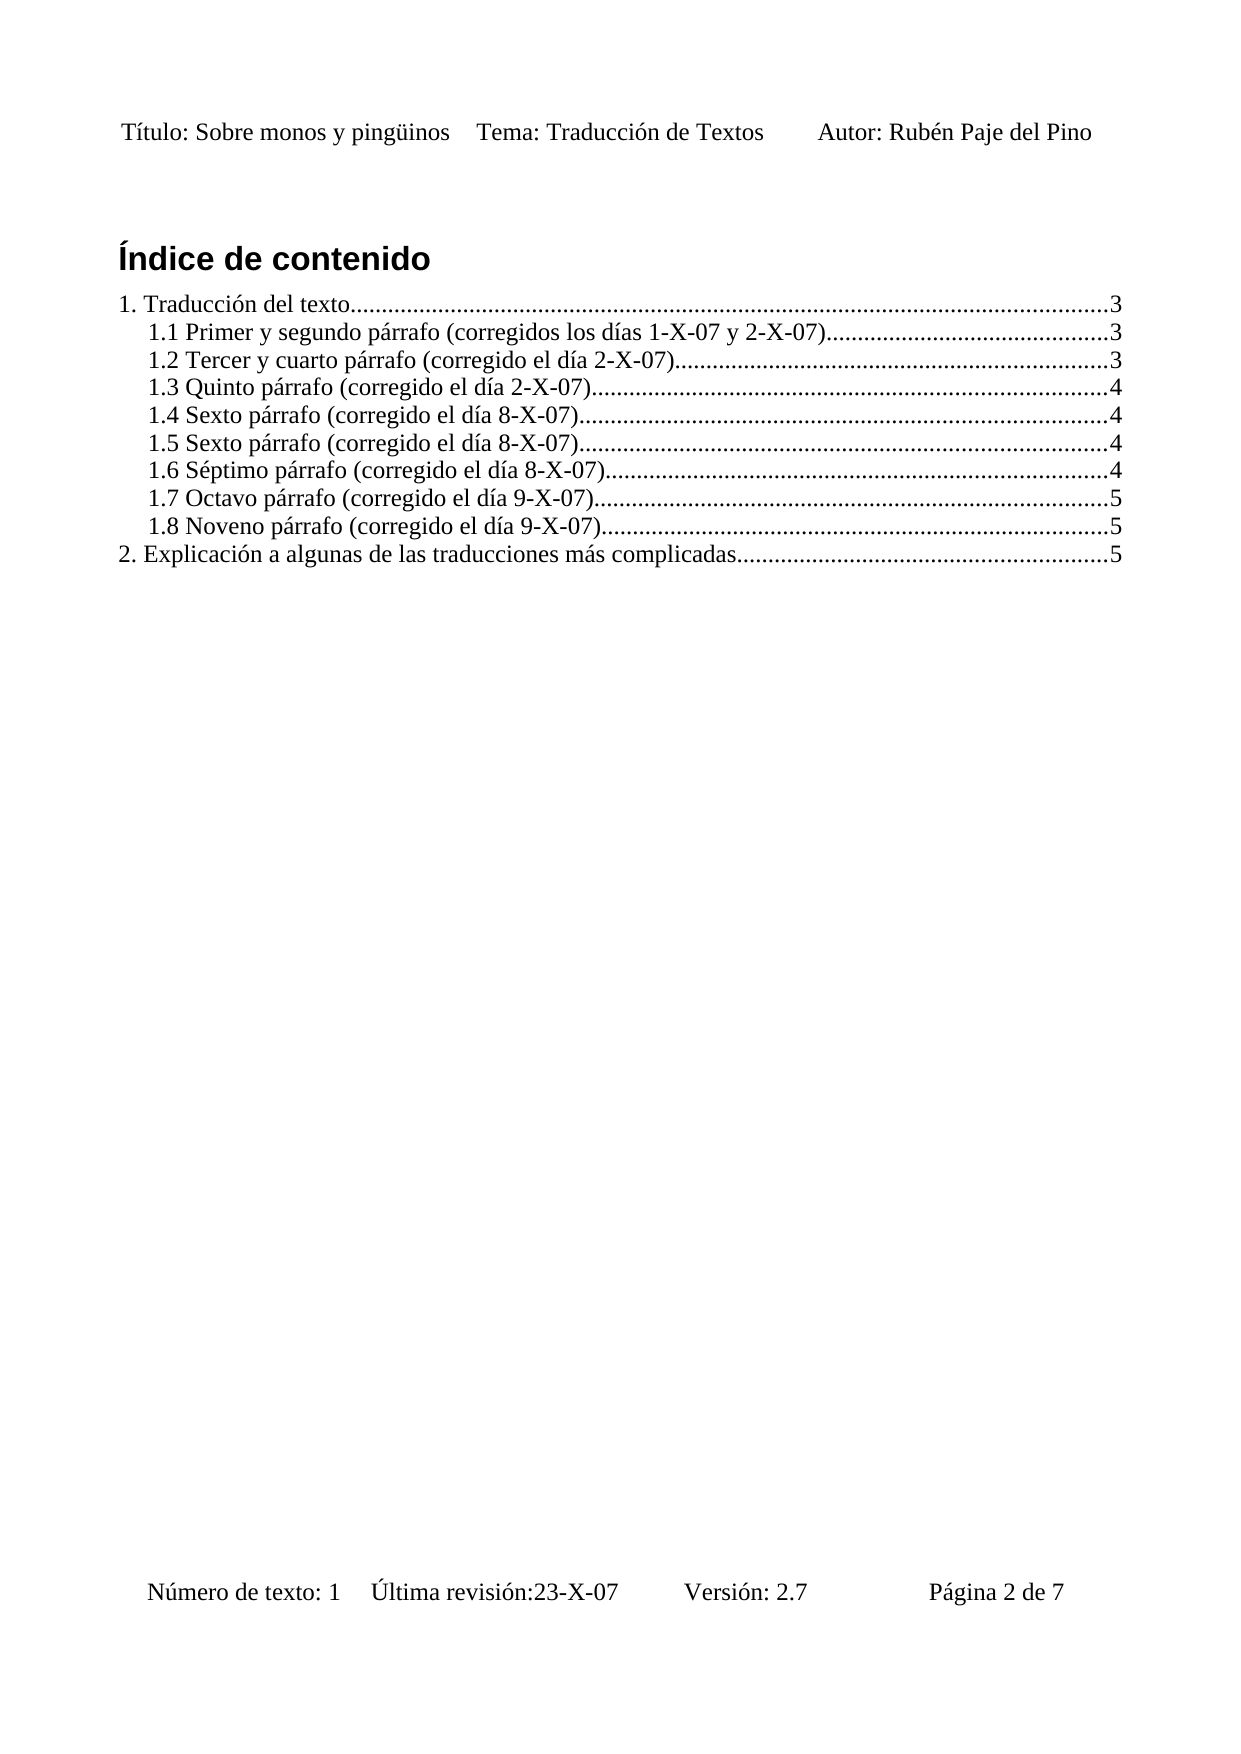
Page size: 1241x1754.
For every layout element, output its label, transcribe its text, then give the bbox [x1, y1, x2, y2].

text 1.6 Séptimo párrafo (corregido el día 8-X-07) 4 [148, 457, 1122, 484]
text 1.1 Primer y segundo párrafo (corregidos los días 1-X-07 y 2-X-07) 3 [148, 318, 1122, 346]
subtitle Índice de contenido [118, 241, 1122, 278]
text 1. Traducción del texto 3 [118, 290, 1122, 318]
text 1.8 Noveno párrafo (corregido el día 9-X-07) 5 [148, 512, 1122, 540]
text 2. Explicación a algunas de las traducciones más complicadas 5 [118, 540, 1122, 567]
text 1.7 Octavo párrafo (corregido el día 9-X-07) 5 [148, 484, 1122, 512]
text 1.2 Tercer y cuarto párrafo (corregido el día 2-X-07) 3 [148, 346, 1122, 373]
text 1.3 Quinto párrafo (corregido el día 2-X-07) 4 [148, 373, 1122, 401]
text 1.4 Sexto párrafo (corregido el día 8-X-07) 4 [148, 401, 1122, 429]
text 1.5 Sexto párrafo (corregido el día 8-X-07) 4 [148, 429, 1122, 457]
